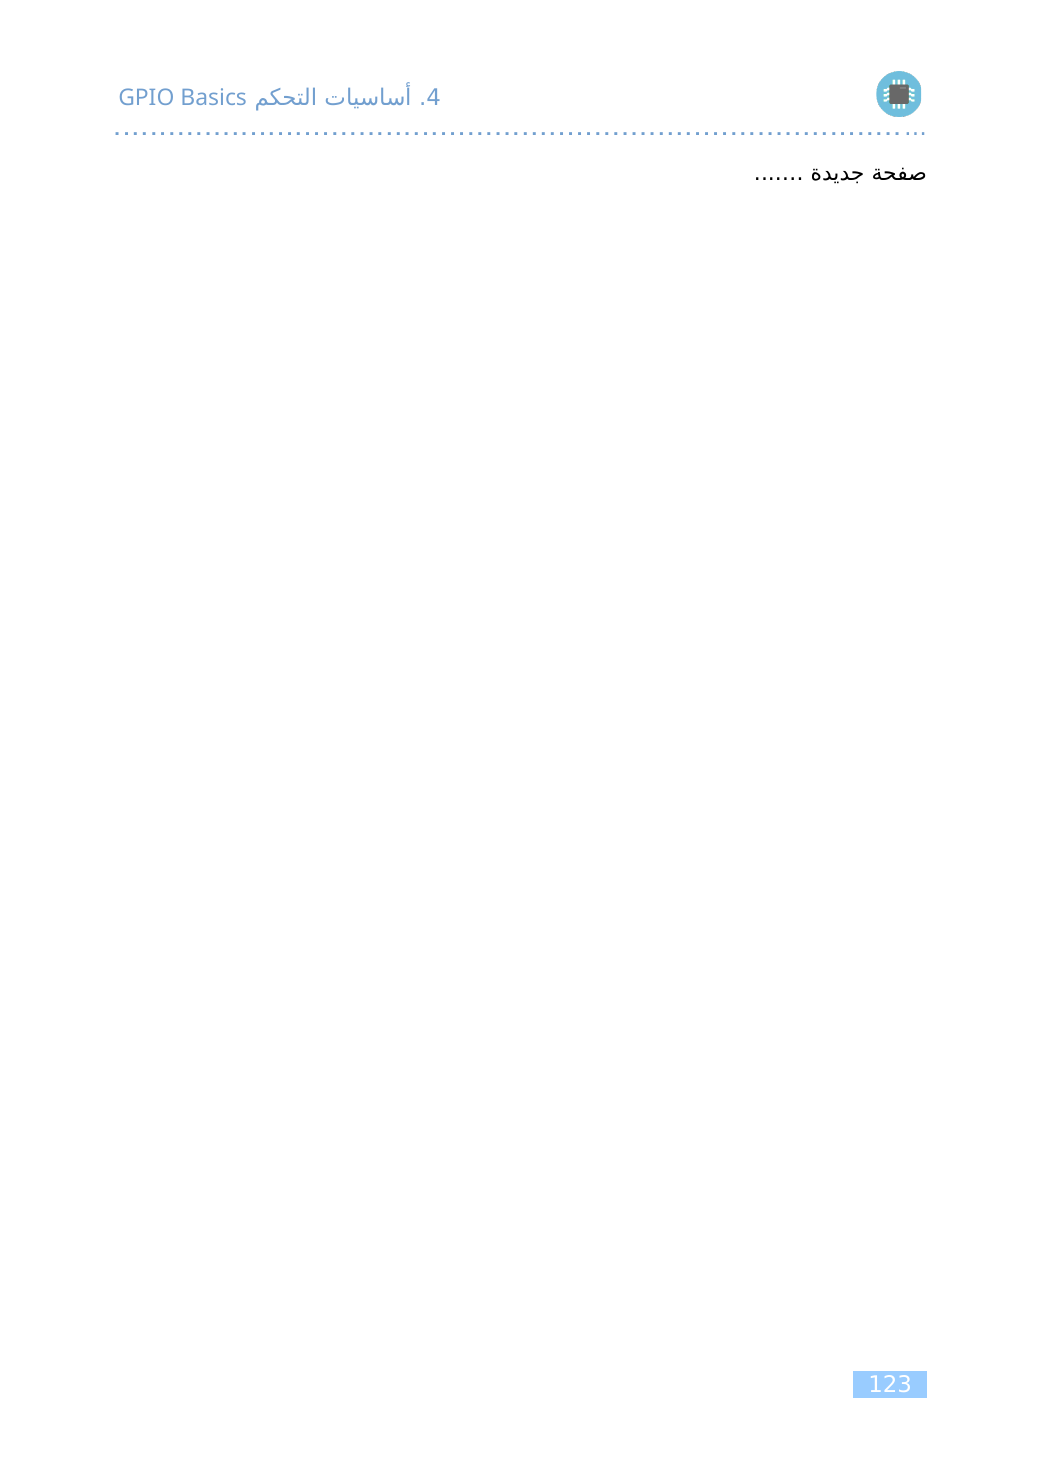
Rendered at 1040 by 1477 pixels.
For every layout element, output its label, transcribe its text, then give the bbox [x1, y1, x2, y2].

picture [876, 71, 922, 117]
text صفحة جديدة ….... [112, 160, 927, 185]
